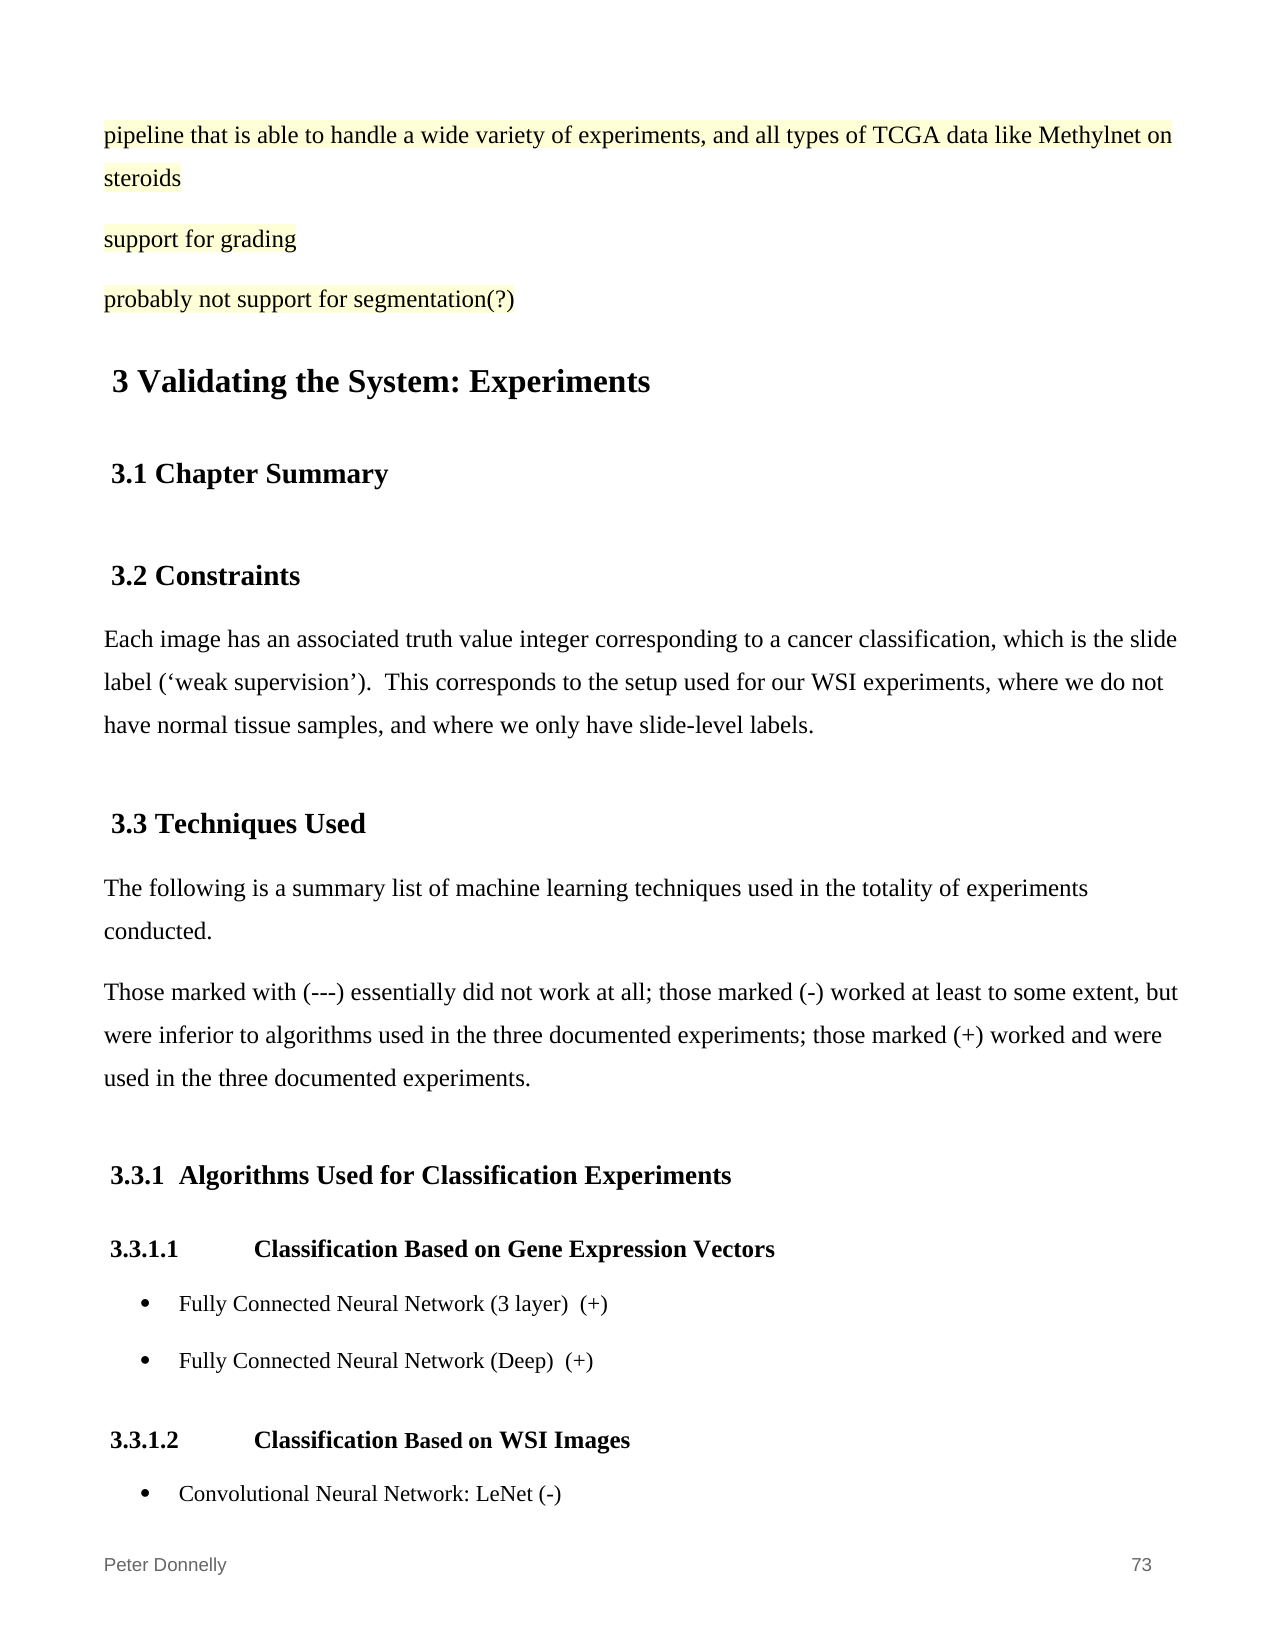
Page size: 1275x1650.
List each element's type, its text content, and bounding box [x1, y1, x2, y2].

subtitle Classification Based on Gene Expression Vectors [103, 1234, 1181, 1263]
text pipeline that is able to handle a wide variety of experiments, and all types of TCGA data like Methylnet on steroids [103, 120, 1181, 192]
text The following is a summary list of machine learning techniques used in the totality of experiments conducted. [103, 873, 1181, 944]
list Convolutional Neural Network: LeNet (-) [141, 1480, 1181, 1507]
subtitle Classification Based on WSI Images [103, 1425, 1181, 1454]
subtitle Techniques Used [103, 807, 1181, 840]
text probably not support for segmentation(?) [103, 284, 1181, 313]
subtitle Validating the System: Experiments [103, 362, 1181, 400]
text Those marked with (---) essentially did not work at all; those marked (-) worked at least to some extent, but were inferior to algorithms used in the three documented experiments; those marked (+) worked and were used in the three documented experiments. [103, 977, 1181, 1092]
subtitle Constraints [103, 558, 1181, 592]
list Fully Connected Neural Network (3 layer) (+) [141, 1290, 1181, 1316]
subtitle Algorithms Used for Classification Experiments [103, 1159, 1181, 1190]
text Each image has an associated truth value integer corresponding to a cancer classification, which is the slide label (‘weak supervision’). This corresponds to the setup used for our WSI experiments, where we do not have normal tissue samples, and where we only have slide-level labels. [103, 624, 1181, 739]
list Fully Connected Neural Network (Deep) (+) [141, 1347, 1181, 1373]
subtitle Chapter Summary [103, 457, 1181, 490]
text support for grading [103, 224, 1181, 252]
